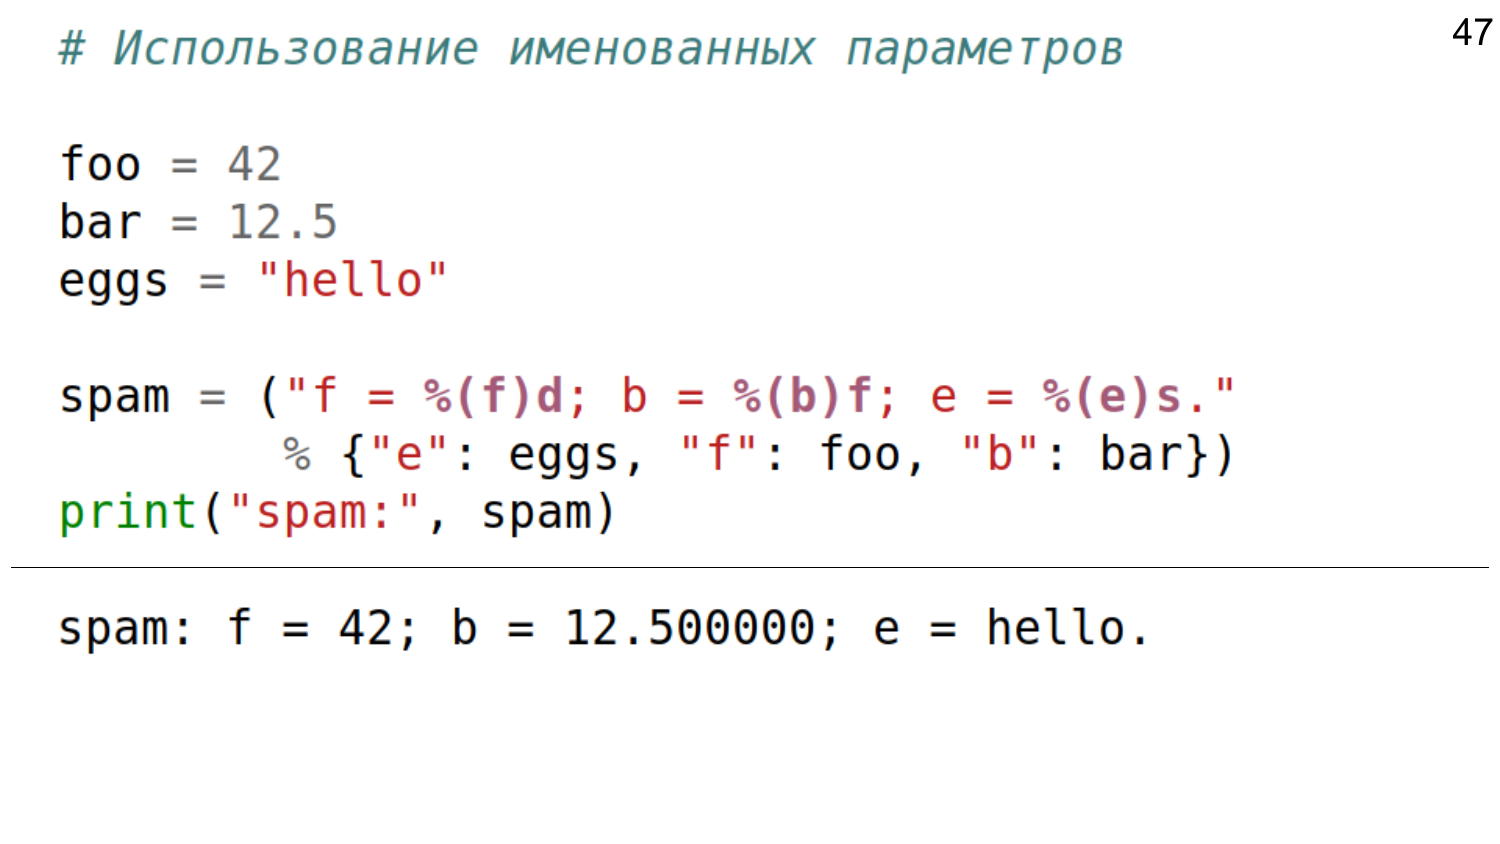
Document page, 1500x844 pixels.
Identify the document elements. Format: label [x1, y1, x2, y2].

picture [47, 13, 1255, 550]
picture [47, 600, 1159, 662]
